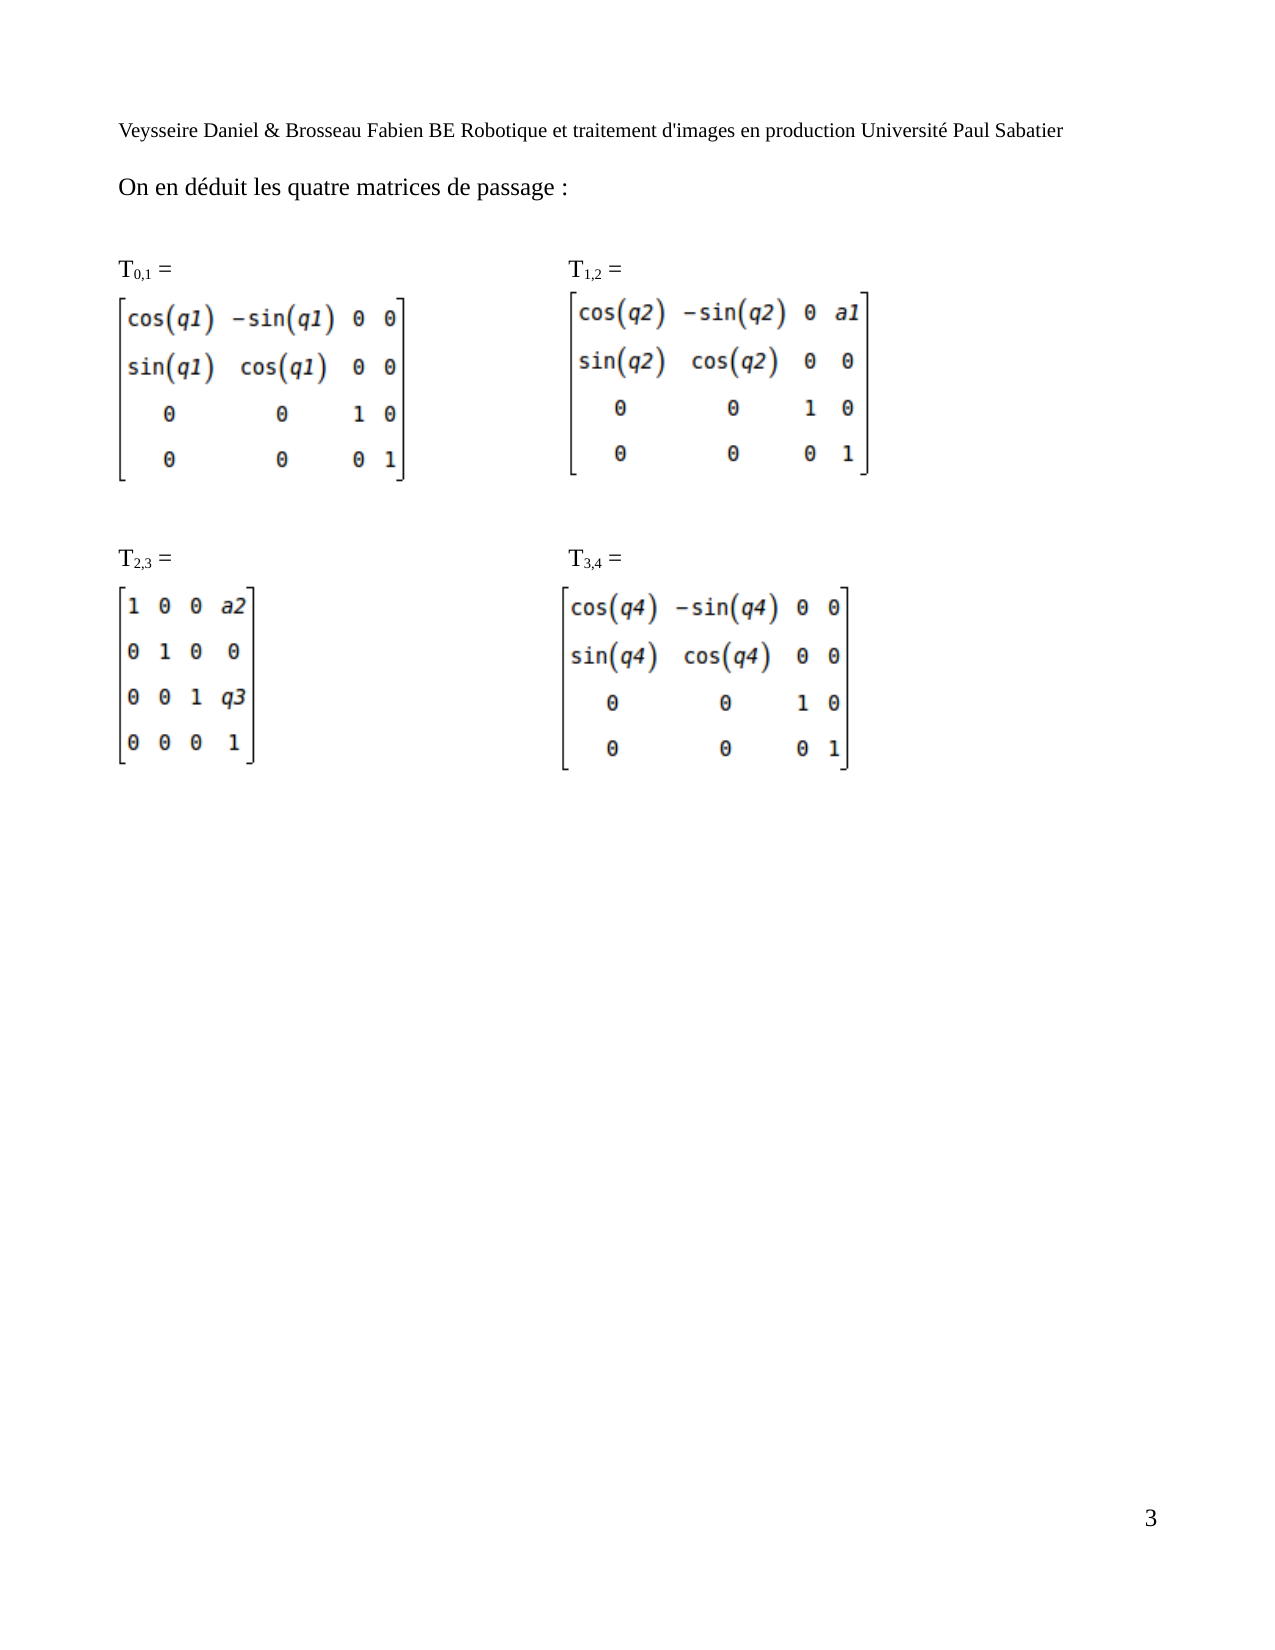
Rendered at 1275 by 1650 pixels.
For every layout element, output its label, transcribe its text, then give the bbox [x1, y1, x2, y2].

picture [118, 584, 256, 766]
text On en déduit les quatre matrices de passage : [118, 172, 1157, 200]
picture [562, 584, 850, 772]
picture [569, 289, 869, 477]
text T2,3 = T3,4 = [118, 543, 1157, 572]
text T0,1 = T1,2 = [118, 254, 1157, 283]
picture [118, 295, 406, 483]
